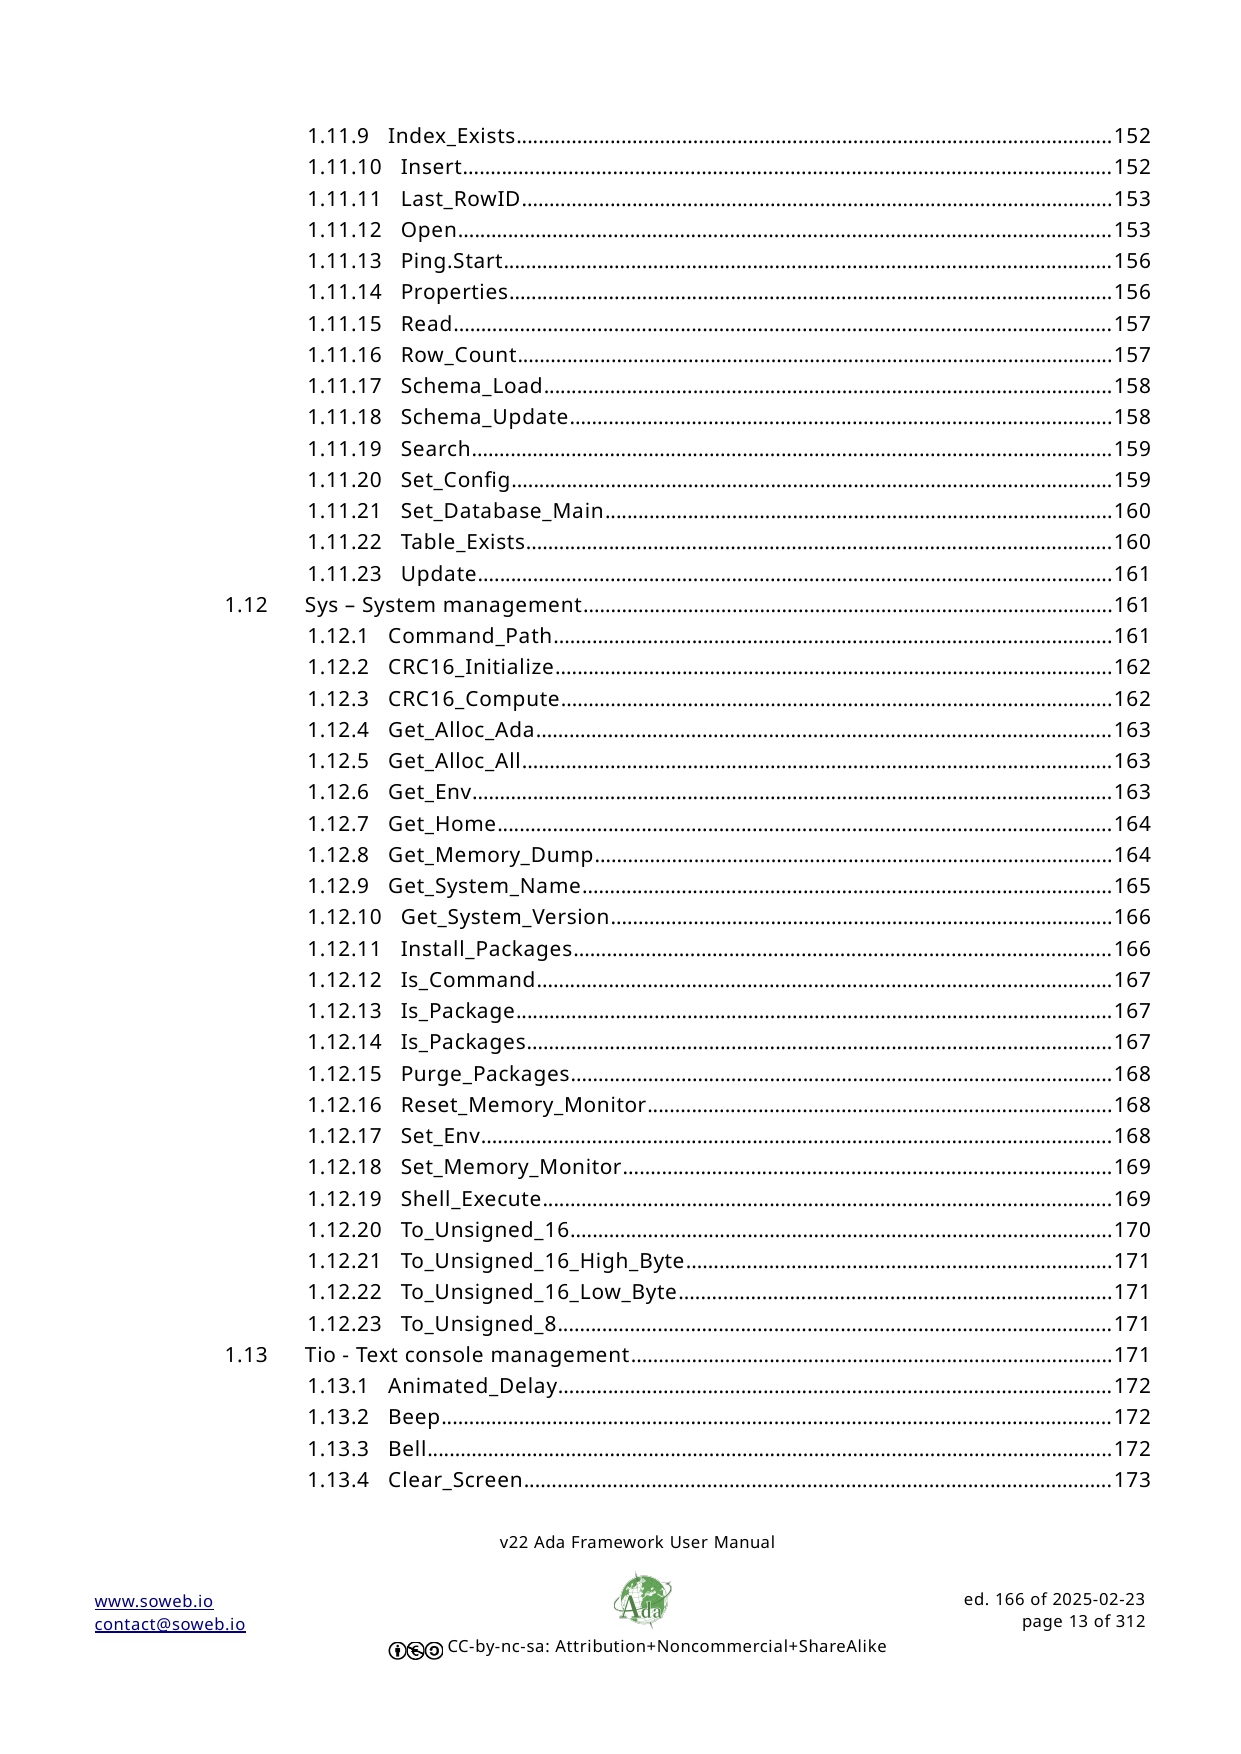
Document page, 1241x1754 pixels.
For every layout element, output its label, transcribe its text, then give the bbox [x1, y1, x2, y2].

text 1.12.18 Set_Memory_Monitor 169 [307, 1150, 1152, 1181]
text 1.12.5 Get_Alloc_All 163 [307, 743, 1152, 775]
text 1.11.10 Insert 152 [307, 150, 1152, 181]
text 1.12.8 Get_Memory_Dump 164 [307, 837, 1152, 868]
text 1.13.1 Animated_Delay 172 [307, 1368, 1152, 1400]
text 1.11.21 Set_Database_Main 160 [307, 493, 1152, 525]
text 1.11.14 Properties 156 [307, 275, 1152, 306]
text 1.11.9 Index_Exists 152 [307, 118, 1152, 150]
text 1.11.11 Last_RowID 153 [307, 181, 1152, 212]
text 1.11.23 Update 161 [307, 556, 1152, 587]
text 1.13.3 Bell 172 [307, 1431, 1152, 1462]
text 1.11.22 Table_Exists 160 [307, 525, 1152, 556]
picture [388, 1642, 443, 1660]
text 1.11.17 Schema_Load 158 [307, 368, 1152, 400]
text 1.12.22 To_Unsigned_16_Low_Byte 171 [307, 1275, 1152, 1306]
text 1.12.11 Install_Packages 166 [307, 931, 1152, 962]
text 1.11.19 Search 159 [307, 431, 1152, 462]
text 1.12.21 To_Unsigned_16_High_Byte 171 [307, 1243, 1152, 1275]
text 1.11.16 Row_Count 157 [307, 337, 1152, 368]
text 1.11.20 Set_Config 159 [307, 462, 1152, 493]
text 1.12.4 Get_Alloc_Ada 163 [307, 712, 1152, 743]
text 1.13.4 Clear_Screen 173 [307, 1462, 1152, 1493]
text 1.12.20 To_Unsigned_16 170 [307, 1212, 1152, 1243]
text 1.12.3 CRC16_Compute 162 [307, 681, 1152, 712]
text 1.12.14 Is_Packages 167 [307, 1025, 1152, 1056]
text 1.11.15 Read 157 [307, 306, 1152, 337]
text 1.12.19 Shell_Execute 169 [307, 1181, 1152, 1212]
text 1.12.6 Get_Env 163 [307, 775, 1152, 806]
text 1.12.15 Purge_Packages 168 [307, 1056, 1152, 1087]
text 1.11.18 Schema_Update 158 [307, 400, 1152, 431]
text 1.12.10 Get_System_Version 166 [307, 900, 1152, 931]
text 1.12.13 Is_Package 167 [307, 993, 1152, 1025]
text 1.11.13 Ping.Start 156 [307, 243, 1152, 275]
text 1.12.1 Command_Path 161 [307, 618, 1152, 650]
text 1.12.12 Is_Command 167 [307, 962, 1152, 993]
text 1.12.2 CRC16_Initialize 162 [307, 650, 1152, 681]
text 1.13.2 Beep 172 [307, 1400, 1152, 1431]
text 1.13 Tio - Text console management 171 [224, 1337, 1152, 1368]
text 1.12.7 Get_Home 164 [307, 806, 1152, 837]
text 1.12.23 To_Unsigned_8 171 [307, 1306, 1152, 1337]
text 1.12.9 Get_System_Name 165 [307, 868, 1152, 900]
picture [613, 1571, 672, 1630]
text 1.12 Sys – System management 161 [224, 587, 1152, 618]
text 1.11.12 Open 153 [307, 212, 1152, 243]
text 1.12.17 Set_Env 168 [307, 1118, 1152, 1150]
text 1.12.16 Reset_Memory_Monitor 168 [307, 1087, 1152, 1118]
